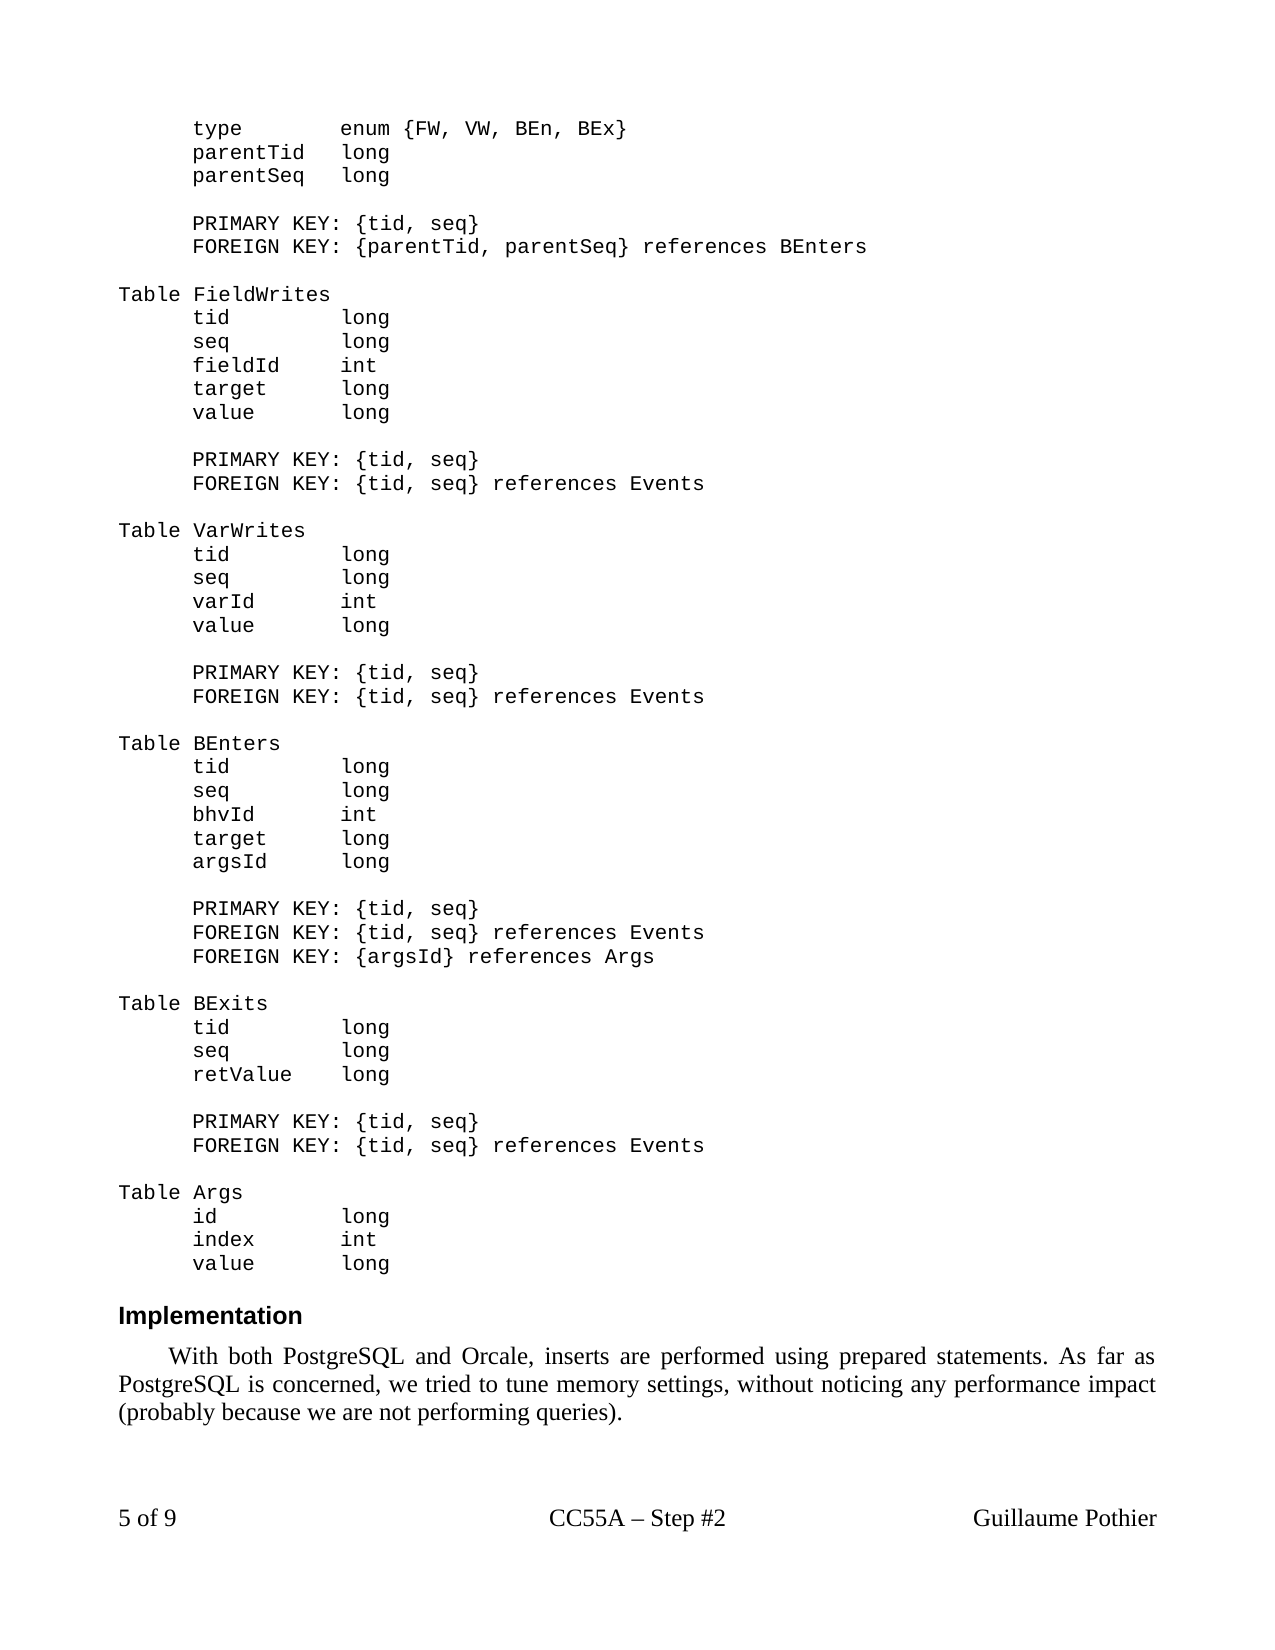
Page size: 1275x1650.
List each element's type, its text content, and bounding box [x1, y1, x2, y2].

text FOREIGN KEY: {parentTid, parentSeq} references BEnters [118, 236, 1157, 260]
text Table BExits [118, 993, 1157, 1017]
text parentTid long [118, 142, 1157, 165]
text retValue long [118, 1064, 1157, 1088]
text PRIMARY KEY: {tid, seq} [118, 213, 1157, 236]
text FOREIGN KEY: {argsId} references Args [118, 946, 1157, 969]
text target long [118, 827, 1157, 851]
text seq long [118, 331, 1157, 354]
subtitle Implementation [118, 1302, 1157, 1330]
text tid long [118, 544, 1157, 567]
text tid long [118, 757, 1157, 780]
text PRIMARY KEY: {tid, seq} [118, 898, 1157, 922]
text PRIMARY KEY: {tid, seq} [118, 662, 1157, 686]
text FOREIGN KEY: {tid, seq} references Events [118, 922, 1157, 946]
text FOREIGN KEY: {tid, seq} references Events [118, 686, 1157, 709]
text type enum {FW, VW, BEn, BEx} [118, 118, 1157, 142]
text Table BEnters [118, 733, 1157, 757]
text tid long [118, 307, 1157, 331]
text FOREIGN KEY: {tid, seq} references Events [118, 1135, 1157, 1158]
text parentSeq long [118, 165, 1157, 189]
text Table VarWrites [118, 520, 1157, 544]
text fieldId int [118, 354, 1157, 378]
text PRIMARY KEY: {tid, seq} [118, 449, 1157, 473]
text id long [118, 1206, 1157, 1229]
text target long [118, 378, 1157, 402]
text bhvId int [118, 804, 1157, 827]
text seq long [118, 780, 1157, 804]
text tid long [118, 1017, 1157, 1040]
text value long [118, 402, 1157, 426]
text seq long [118, 567, 1157, 591]
text seq long [118, 1040, 1157, 1064]
text value long [118, 1253, 1157, 1277]
text PRIMARY KEY: {tid, seq} [118, 1111, 1157, 1135]
text Table Args [118, 1182, 1157, 1206]
text value long [118, 615, 1157, 638]
text With both PostgreSQL and Orcale, inserts are performed using prepared statements. As far as PostgreSQL is concerned, we tried to tune memory settings, without noticing any performance impact (probably because we are not performing queries). [118, 1342, 1157, 1425]
text index int [118, 1229, 1157, 1253]
text Table FieldWrites [118, 284, 1157, 307]
text FOREIGN KEY: {tid, seq} references Events [118, 473, 1157, 496]
text argsId long [118, 851, 1157, 875]
text varId int [118, 591, 1157, 615]
